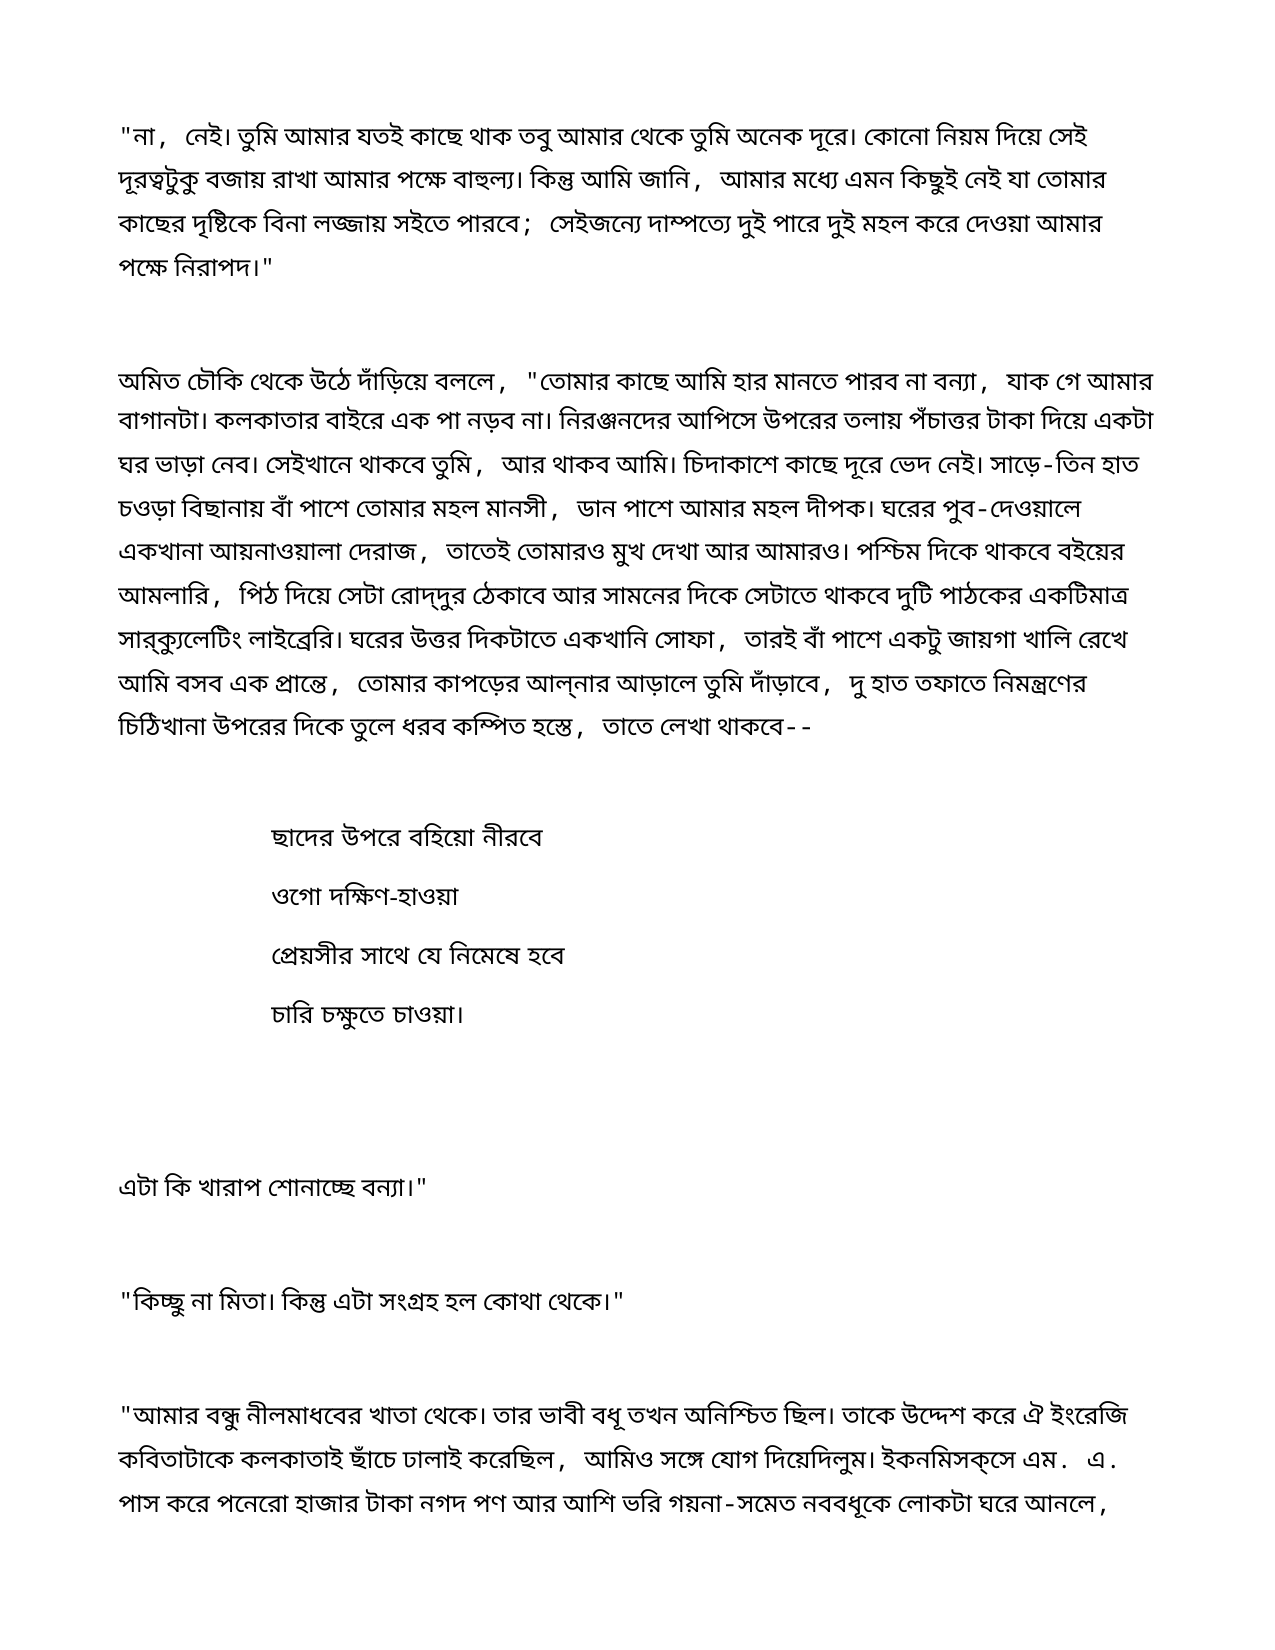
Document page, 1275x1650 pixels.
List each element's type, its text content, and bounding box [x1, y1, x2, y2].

text এটা কি খারাপ শোনাচ্ছে বন্যা।" [118, 1169, 1157, 1206]
text চারি চক্ষুতে চাওয়া। [177, 1000, 1098, 1029]
text প্রেয়সীর সাথে যে নিমেষে হবে [177, 941, 1098, 970]
text "কিচ্ছু না মিতা। কিন্তু এটা সংগ্রহ হল কোথা থেকে।" [118, 1284, 1157, 1321]
text অমিত চৌকি থেকে উঠে দাঁড়িয়ে বললে, "তোমার কাছে আমি হার মানতে পারব না বন্যা, যাক গে আমার বাগানটা। কলকাতার বাইরে এক পা নড়ব না। নিরঞ্জনদের আপিসে উপরের তলায় পঁচাত্তর টাকা দিয়ে একটা ঘর ভাড়া নেব। সেইখানে থাকবে তুমি, আর থাকব আমি। চিদাকাশে কাছে দূরে ভেদ নেই। সাড়ে-তিন হাত চওড়া বিছানায় বাঁ পাশে তোমার মহল মানসী, ডান পাশে আমার মহল দীপক। ঘরের পুব-দেওয়ালে একখানা আয়নাওয়ালা দেরাজ, তাতেই তোমারও মুখ দেখা আর আমারও। পশ্চিম দিকে থাকবে বইয়ের আমলারি, পিঠ দিয়ে সেটা রোদ্‌দুর ঠেকাবে আর সামনের দিকে সেটাতে থাকবে দুটি পাঠকের একটিমাত্র সার্‌ক্যুলেটিং লাইব্রেরি। ঘরের উত্তর দিকটাতে একখানি সোফা, তারই বাঁ পাশে একটু জায়গা খালি রেখে আমি বসব এক প্রান্তে, তোমার কাপড়ের আল্‌নার আড়ালে তুমি দাঁড়াবে, দু হাত তফাতে নিমন্ত্রণের চিঠিখানা উপরের দিকে তুলে ধরব কম্পিত হস্তে, তাতে লেখা থাকবে-- [118, 364, 1157, 746]
text "না, নেই। তুমি আমার যতই কাছে থাক তবু আমার থেকে তুমি অনেক দূরে। কোনো নিয়ম দিয়ে সেই দূরত্বটুকু বজায় রাখা আমার পক্ষে বাহুল্য। কিন্তু আমি জানি, আমার মধ্যে এমন কিছুই নেই যা তোমার কাছের দৃষ্টিকে বিনা লজ্জায় সইতে পারবে; সেইজন্যে দাম্পত্যে দুই পারে দুই মহল করে দেওয়া আমার পক্ষে নিরাপদ।" [118, 118, 1157, 286]
text ছাদের উপরে বহিয়ো নীরবে [177, 823, 1098, 853]
text "আমার বন্ধু নীলমাধবের খাতা থেকে। তার ভাবী বধূ তখন অনিশ্চিত ছিল। তাকে উদ্দেশ করে ঐ ইংরেজি কবিতাটাকে কলকাতাই ছাঁচে ঢালাই করেছিল, আমিও সঙ্গে যোগ দিয়েদিলুম। ইকনমিসক্‌সে এম. এ. পাস করে পনেরো হাজার টাকা নগদ পণ আর আশি ভরি গয়না-সমেত নববধূকে লোকটা ঘরে আনলে, [118, 1398, 1157, 1522]
text ওগো দক্ষিণ-হাওয়া [177, 882, 1098, 911]
